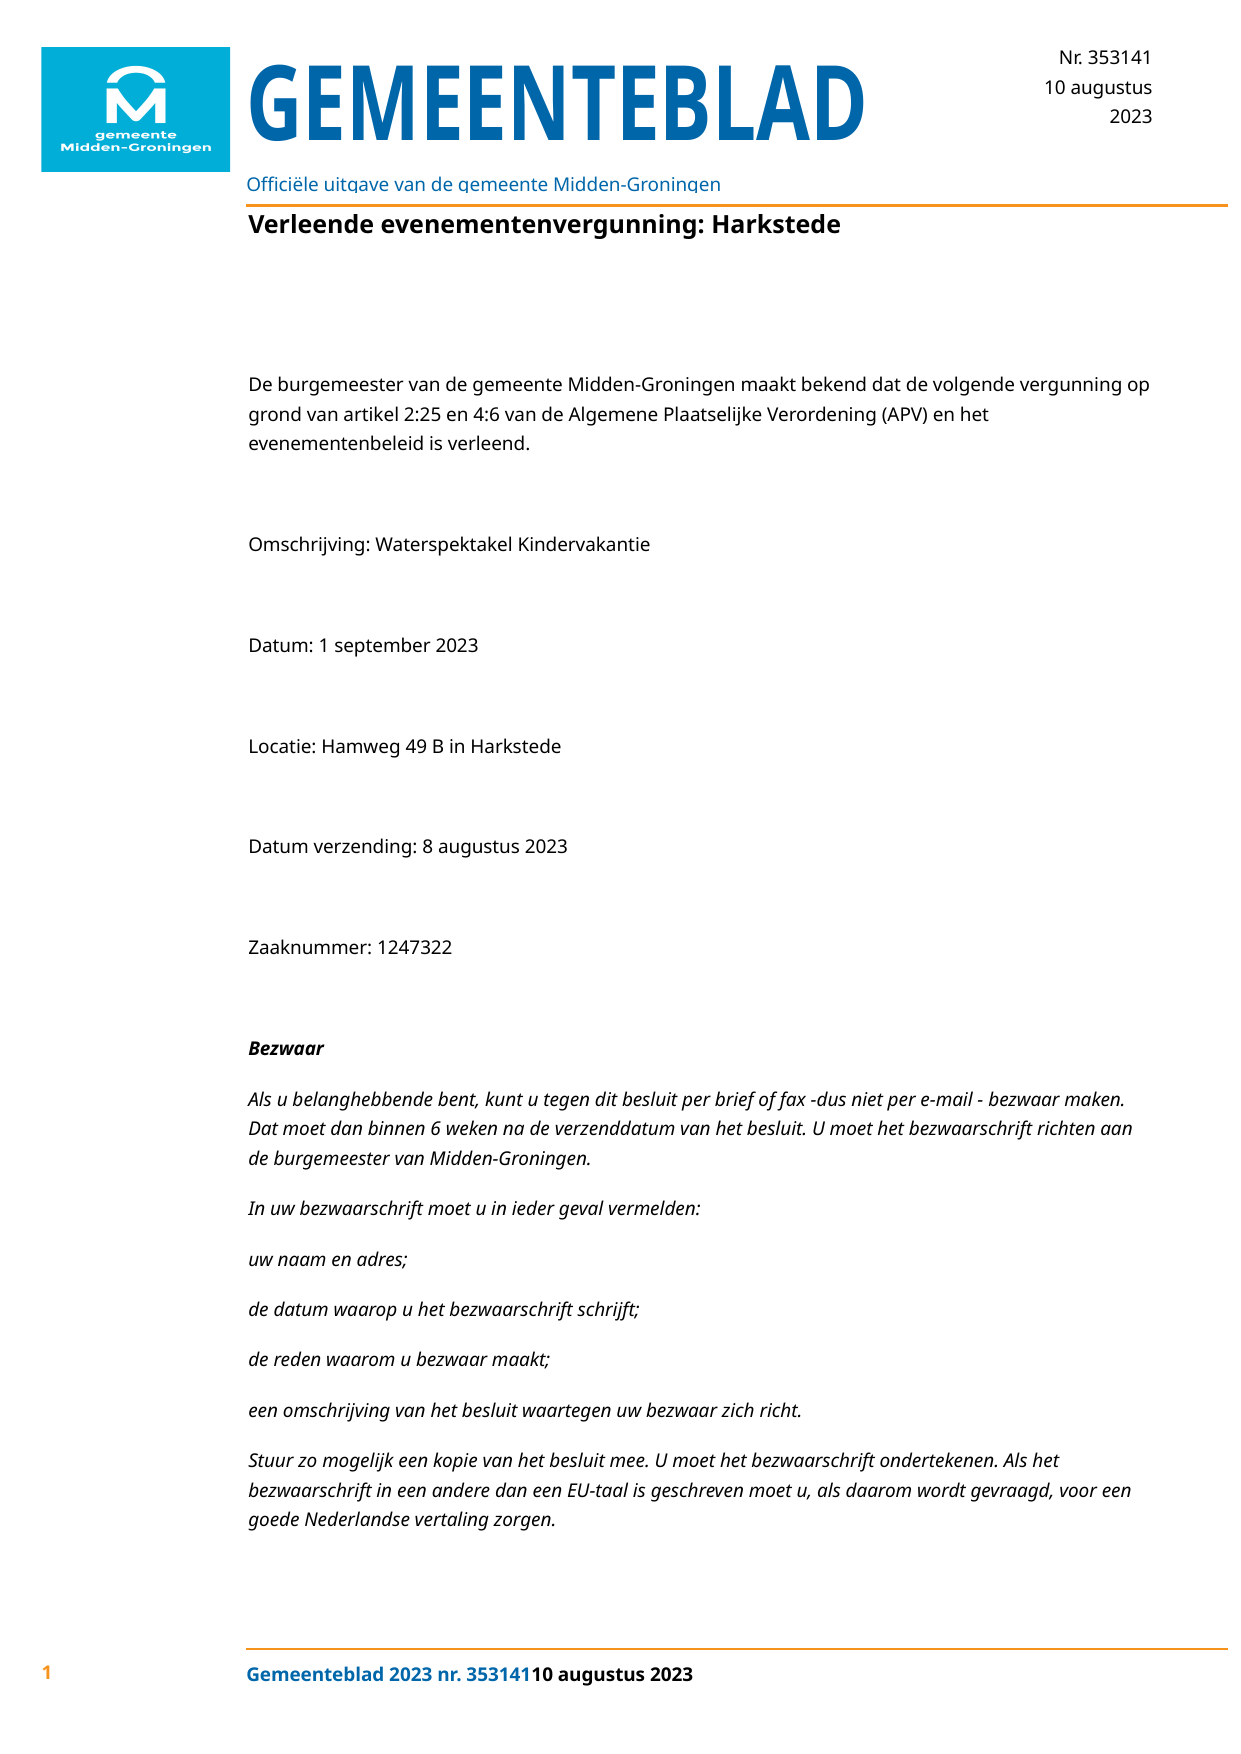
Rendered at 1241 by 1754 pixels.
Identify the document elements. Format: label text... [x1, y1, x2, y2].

text In uw bezwaarschrift moet u in ieder geval vermelden: [248, 1195, 1152, 1221]
text Locatie: Hamweg 49 B in Harkstede [248, 733, 1152, 758]
picture [184, 146, 190, 153]
text Stuur zo mogelijk een kopie van het besluit mee. U moet het bezwaarschrift ondertekenen. Als het bezwaarschrift in een andere dan een EU-taal is geschreven moet u, als daarom wordt gevraagd, voor een goede Nederlandse vertaling zorgen. [248, 1447, 1152, 1532]
text de datum waarop u het bezwaarschrift schrijft; [248, 1296, 1152, 1322]
text De burgemeester van de gemeente Midden-Groningen maakt bekend dat de volgende vergunning op grond van artikel 2:25 en 4:6 van de Algemene Plaatselijke Verordening (APV) en het evenementenbeleid is verleend. [248, 371, 1152, 456]
text Als u belanghebbende bent, kunt u tegen dit besluit per brief of fax -dus niet per e-mail - bezwaar maken. Dat moet dan binnen 6 weken na de verzenddatum van het besluit. U moet het bezwaarschrift richten aan de burgemeester van Midden-Groningen. [248, 1086, 1152, 1171]
picture [108, 66, 164, 82]
text een omschrijving van het besluit waartegen uw bezwaar zich richt. [248, 1397, 1152, 1423]
text de reden waarom u bezwaar maakt; [248, 1347, 1152, 1372]
text uw naam en adres; [248, 1246, 1152, 1271]
text Datum verzending: 8 augustus 2023 [248, 834, 1152, 859]
text Verleende evenementenvergunning: Harkstede [248, 207, 1152, 241]
picture [107, 89, 165, 122]
text Bezwaar [248, 1035, 1152, 1061]
text Datum: 1 september 2023 [248, 632, 1152, 658]
text Zaaknummer: 1247322 [248, 934, 1152, 960]
text Omschrijving: Waterspektakel Kindervakantie [248, 531, 1152, 557]
